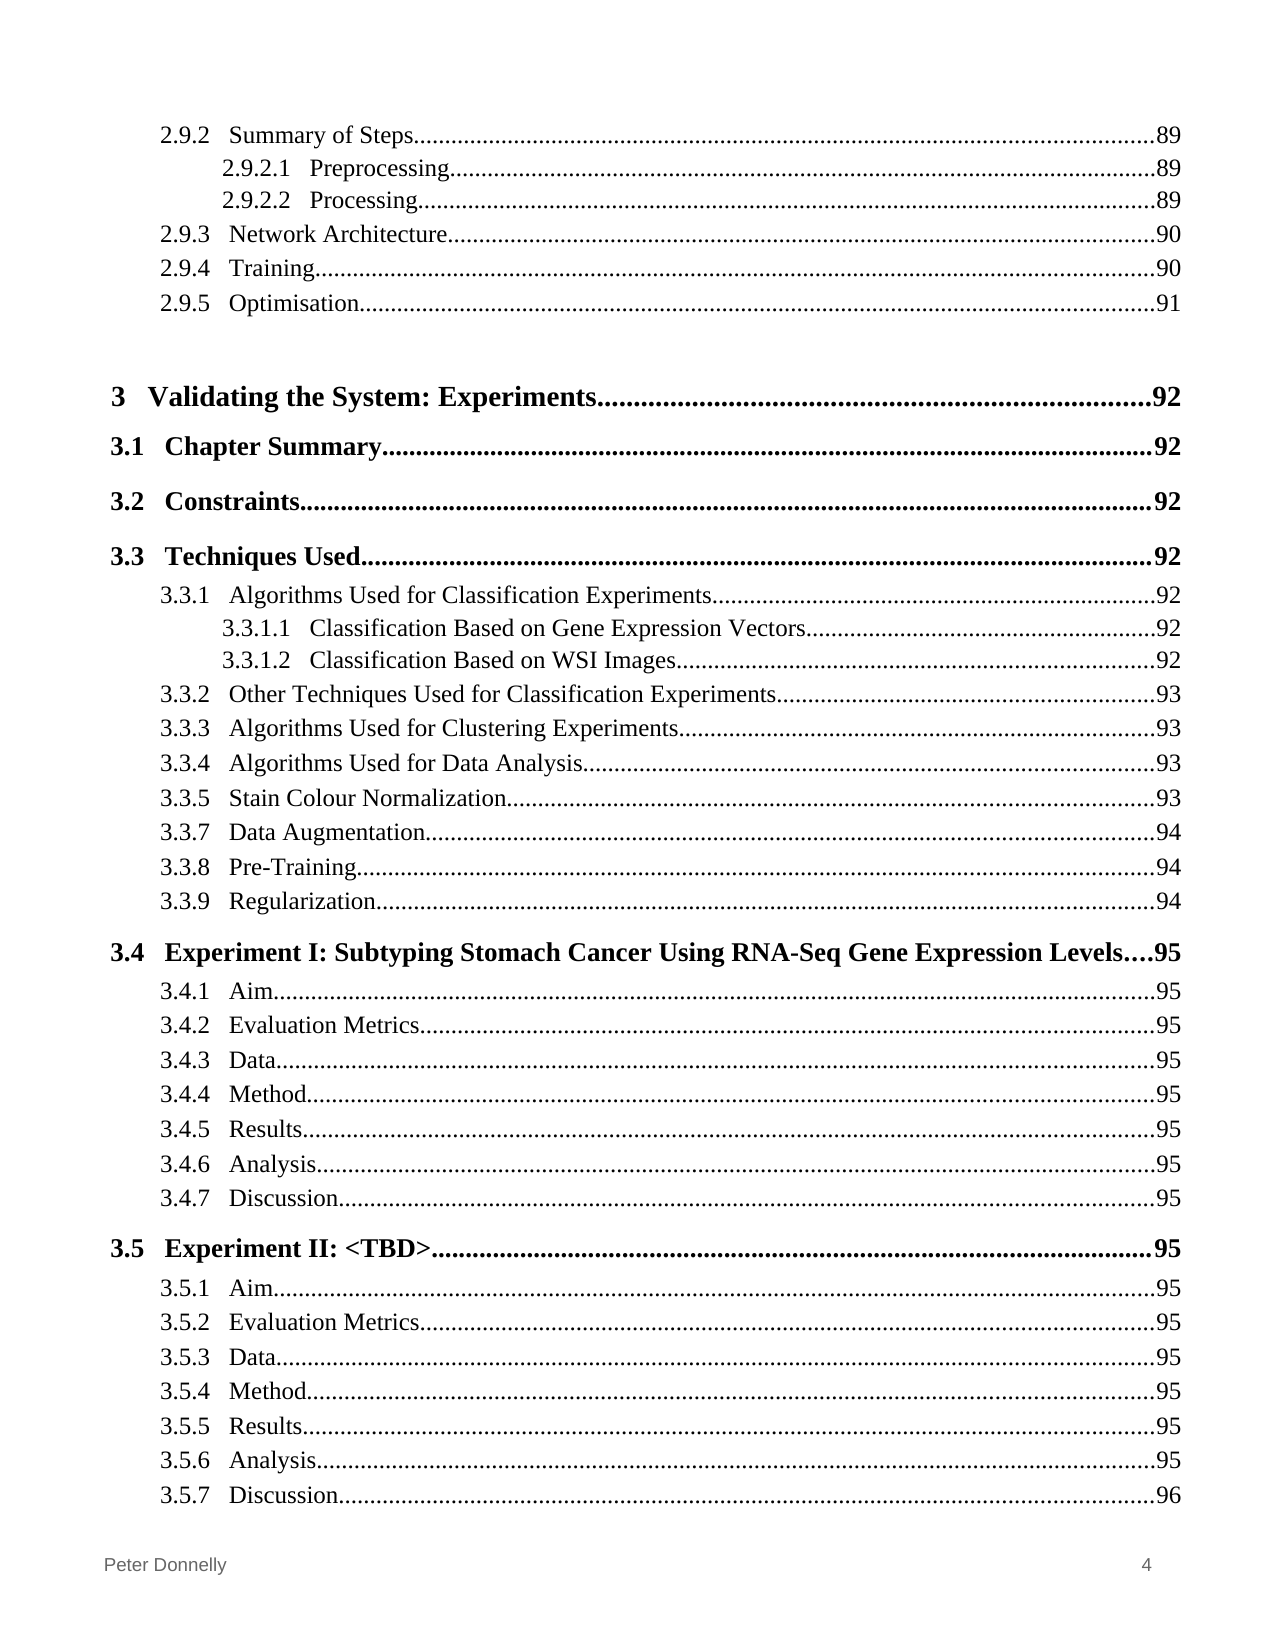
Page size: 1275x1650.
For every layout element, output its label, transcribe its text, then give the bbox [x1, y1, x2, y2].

text 2.9.2.1 Preprocessing 89 [216, 153, 1181, 182]
text 2.9.2.2 Processing 89 [216, 186, 1181, 214]
text 2.9.4 Training 90 [154, 253, 1181, 282]
text 2.9.5 Optimisation 91 [154, 288, 1181, 317]
text 3.3 Techniques Used 92 [103, 540, 1181, 571]
text 3.3.3 Algorithms Used for Clustering Experiments 93 [154, 713, 1181, 742]
text 3.3.2 Other Techniques Used for Classification Experiments 93 [154, 679, 1181, 708]
text 3.4.4 Method 95 [154, 1079, 1181, 1108]
text 3.3.8 Pre-Training 94 [154, 852, 1181, 881]
text 3.4.1 Aim 95 [154, 976, 1181, 1004]
text 3 Validating the System: Experiments 92 [103, 379, 1181, 412]
text 3.5.1 Aim 95 [154, 1273, 1181, 1301]
text 2.9.2 Summary of Steps 89 [154, 120, 1181, 148]
text 3.5.5 Results 95 [154, 1411, 1181, 1440]
text 3.4.7 Discussion 95 [154, 1183, 1181, 1212]
text 3.3.1 Algorithms Used for Classification Experiments 92 [154, 580, 1181, 608]
text 3.2 Constraints 92 [103, 485, 1181, 516]
text 3.5.3 Data 95 [154, 1342, 1181, 1371]
text 3.1 Chapter Summary 92 [103, 430, 1181, 461]
text 2.9.3 Network Architecture 90 [154, 219, 1181, 248]
text 3.5.2 Evaluation Metrics 95 [154, 1307, 1181, 1336]
text 3.5.6 Analysis 95 [154, 1446, 1181, 1474]
text 3.5 Experiment II: <TBD> 95 [103, 1233, 1181, 1264]
text 3.4 Experiment I: Subtyping Stomach Cancer Using RNA-Seq Gene Expression Levels 95 [103, 936, 1181, 967]
text 3.3.9 Regularization 94 [154, 886, 1181, 915]
text 3.3.7 Data Augmentation 94 [154, 817, 1181, 846]
text 3.3.1.2 Classification Based on WSI Images 92 [216, 645, 1181, 674]
text 3.4.2 Evaluation Metrics 95 [154, 1010, 1181, 1039]
text 3.3.5 Stain Colour Normalization 93 [154, 783, 1181, 811]
text 3.3.1.1 Classification Based on Gene Expression Vectors 92 [216, 613, 1181, 642]
text 3.5.4 Method 95 [154, 1376, 1181, 1405]
text 3.3.4 Algorithms Used for Data Analysis 93 [154, 748, 1181, 777]
text 3.4.3 Data 95 [154, 1045, 1181, 1074]
text 3.4.6 Analysis 95 [154, 1149, 1181, 1177]
text 3.4.5 Results 95 [154, 1114, 1181, 1143]
text 3.5.7 Discussion 96 [154, 1480, 1181, 1509]
